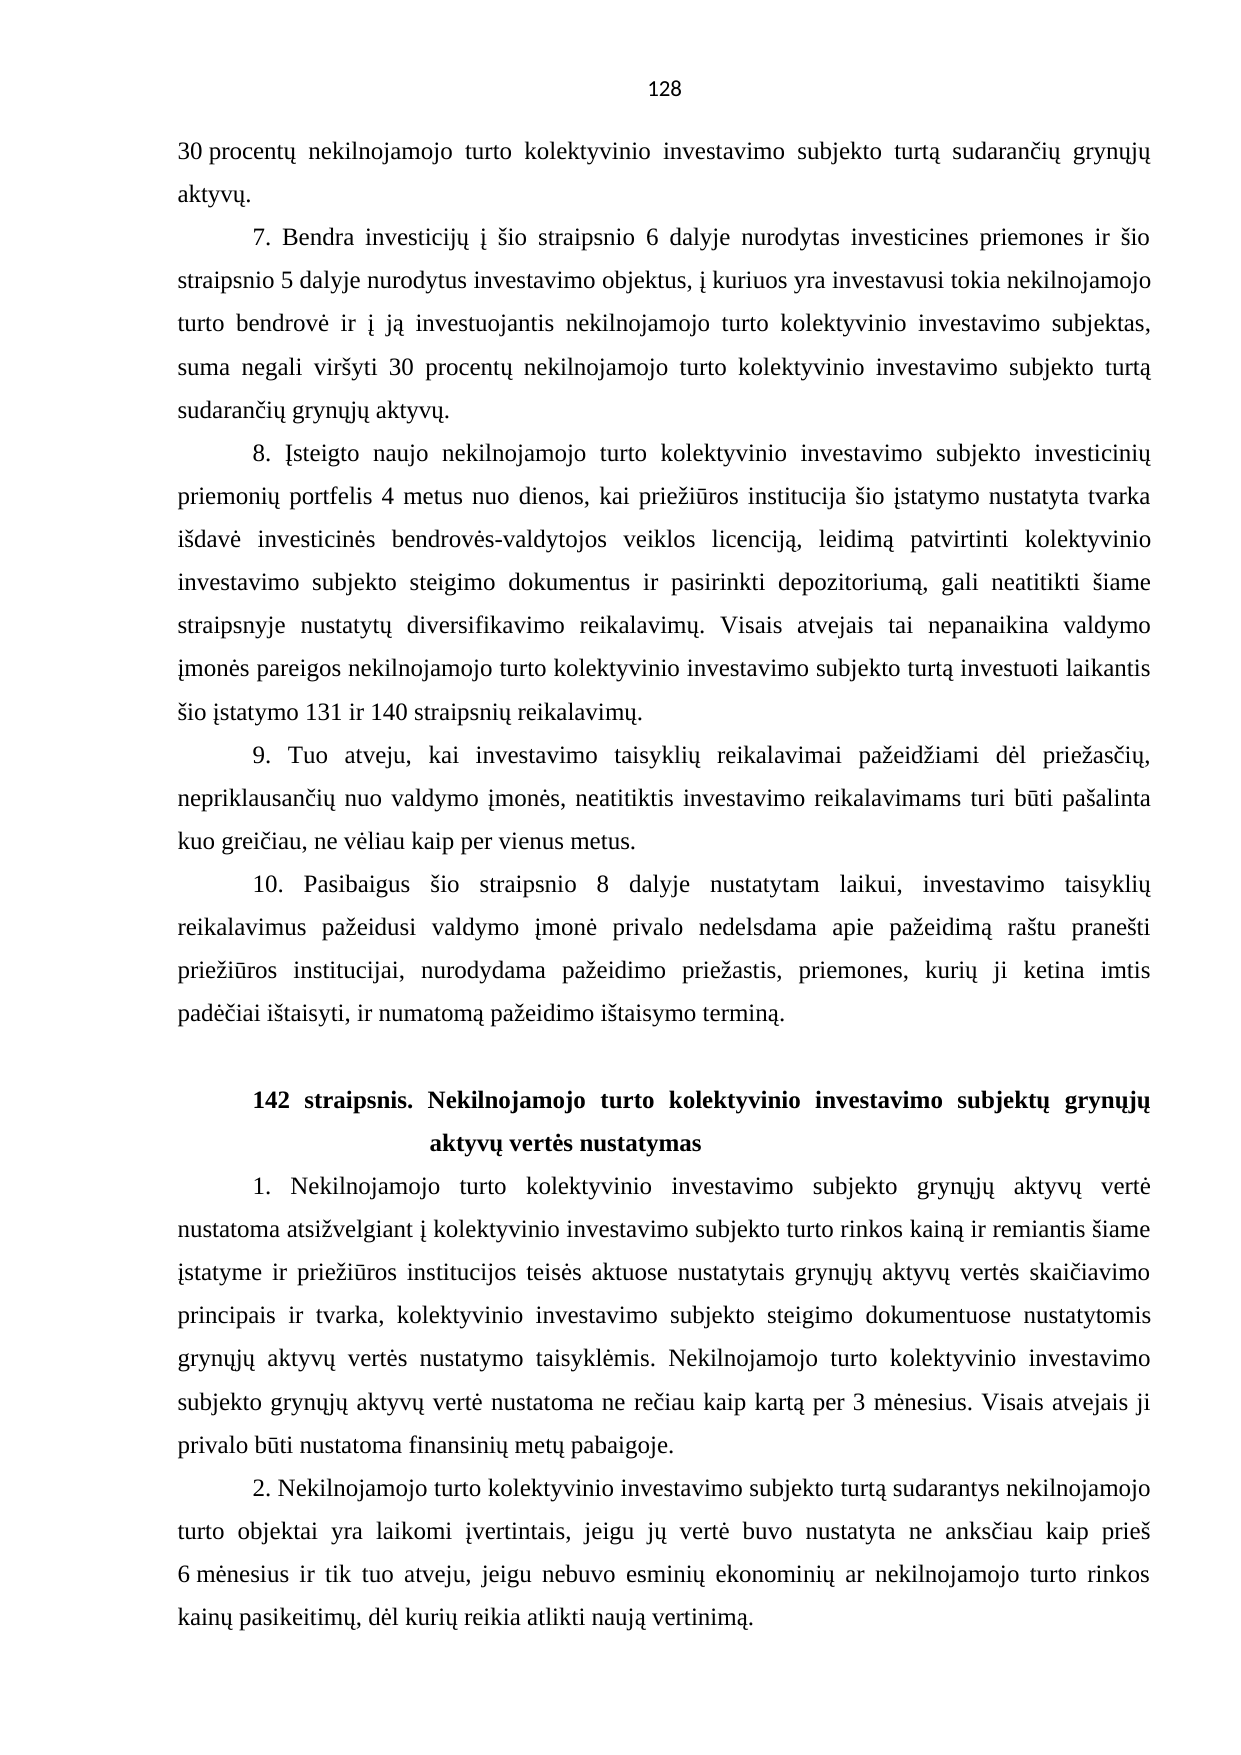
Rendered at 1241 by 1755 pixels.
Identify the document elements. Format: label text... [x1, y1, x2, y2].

text 30 procentų nekilnojamojo turto kolektyvinio investavimo subjekto turtą sudarančių grynųjų aktyvų. [177, 136, 1152, 208]
text 9. Tuo atveju, kai investavimo taisyklių reikalavimai pažeidžiami dėl priežasčių, nepriklausančių nuo valdymo įmonės, neatitiktis investavimo reikalavimams turi būti pašalinta kuo greičiau, ne vėliau kaip per vienus metus. [177, 740, 1152, 855]
text 2. Nekilnojamojo turto kolektyvinio investavimo subjekto turtą sudarantys nekilnojamojo turto objektai yra laikomi įvertintais, jeigu jų vertė buvo nustatyta ne anksčiau kaip prieš 6 mėnesius ir tik tuo atveju, jeigu nebuvo esminių ekonominių ar nekilnojamojo turto rinkos kainų pasikeitimų, dėl kurių reikia atlikti naują vertinimą. [177, 1473, 1152, 1631]
text 7. Bendra investicijų į šio straipsnio 6 dalyje nurodytas investicines priemones ir šio straipsnio 5 dalyje nurodytus investavimo objektus, į kuriuos yra investavusi tokia nekilnojamojo turto bendrovė ir į ją investuojantis nekilnojamojo turto kolektyvinio investavimo subjektas, suma negali viršyti 30 procentų nekilnojamojo turto kolektyvinio investavimo subjekto turtą sudarančių grynųjų aktyvų. [177, 222, 1152, 423]
text 142 straipsnis. Nekilnojamojo turto kolektyvinio investavimo subjektų grynųjų aktyvų vertės nustatymas [252, 1085, 1152, 1157]
text 8. Įsteigto naujo nekilnojamojo turto kolektyvinio investavimo subjekto investicinių priemonių portfelis 4 metus nuo dienos, kai priežiūros institucija šio įstatymo nustatyta tvarka išdavė investicinės bendrovės-valdytojos veiklos licenciją, leidimą patvirtinti kolektyvinio investavimo subjekto steigimo dokumentus ir pasirinkti depozitoriumą, gali neatitikti šiame straipsnyje nustatytų diversifikavimo reikalavimų. Visais atvejais tai nepanaikina valdymo įmonės pareigos nekilnojamojo turto kolektyvinio investavimo subjekto turtą investuoti laikantis šio įstatymo 131 ir 140 straipsnių reikalavimų. [177, 438, 1152, 725]
text 1. Nekilnojamojo turto kolektyvinio investavimo subjekto grynųjų aktyvų vertė nustatoma atsižvelgiant į kolektyvinio investavimo subjekto turto rinkos kainą ir remiantis šiame įstatyme ir priežiūros institucijos teisės aktuose nustatytais grynųjų aktyvų vertės skaičiavimo principais ir tvarka, kolektyvinio investavimo subjekto steigimo dokumentuose nustatytomis grynųjų aktyvų vertės nustatymo taisyklėmis. Nekilnojamojo turto kolektyvinio investavimo subjekto grynųjų aktyvų vertė nustatoma ne rečiau kaip kartą per 3 mėnesius. Visais atvejais ji privalo būti nustatoma finansinių metų pabaigoje. [177, 1171, 1152, 1458]
text 10. Pasibaigus šio straipsnio 8 dalyje nustatytam laikui, investavimo taisyklių reikalavimus pažeidusi valdymo įmonė privalo nedelsdama apie pažeidimą raštu pranešti priežiūros institucijai, nurodydama pažeidimo priežastis, priemones, kurių ji ketina imtis padėčiai ištaisyti, ir numatomą pažeidimo ištaisymo terminą. [177, 869, 1152, 1027]
